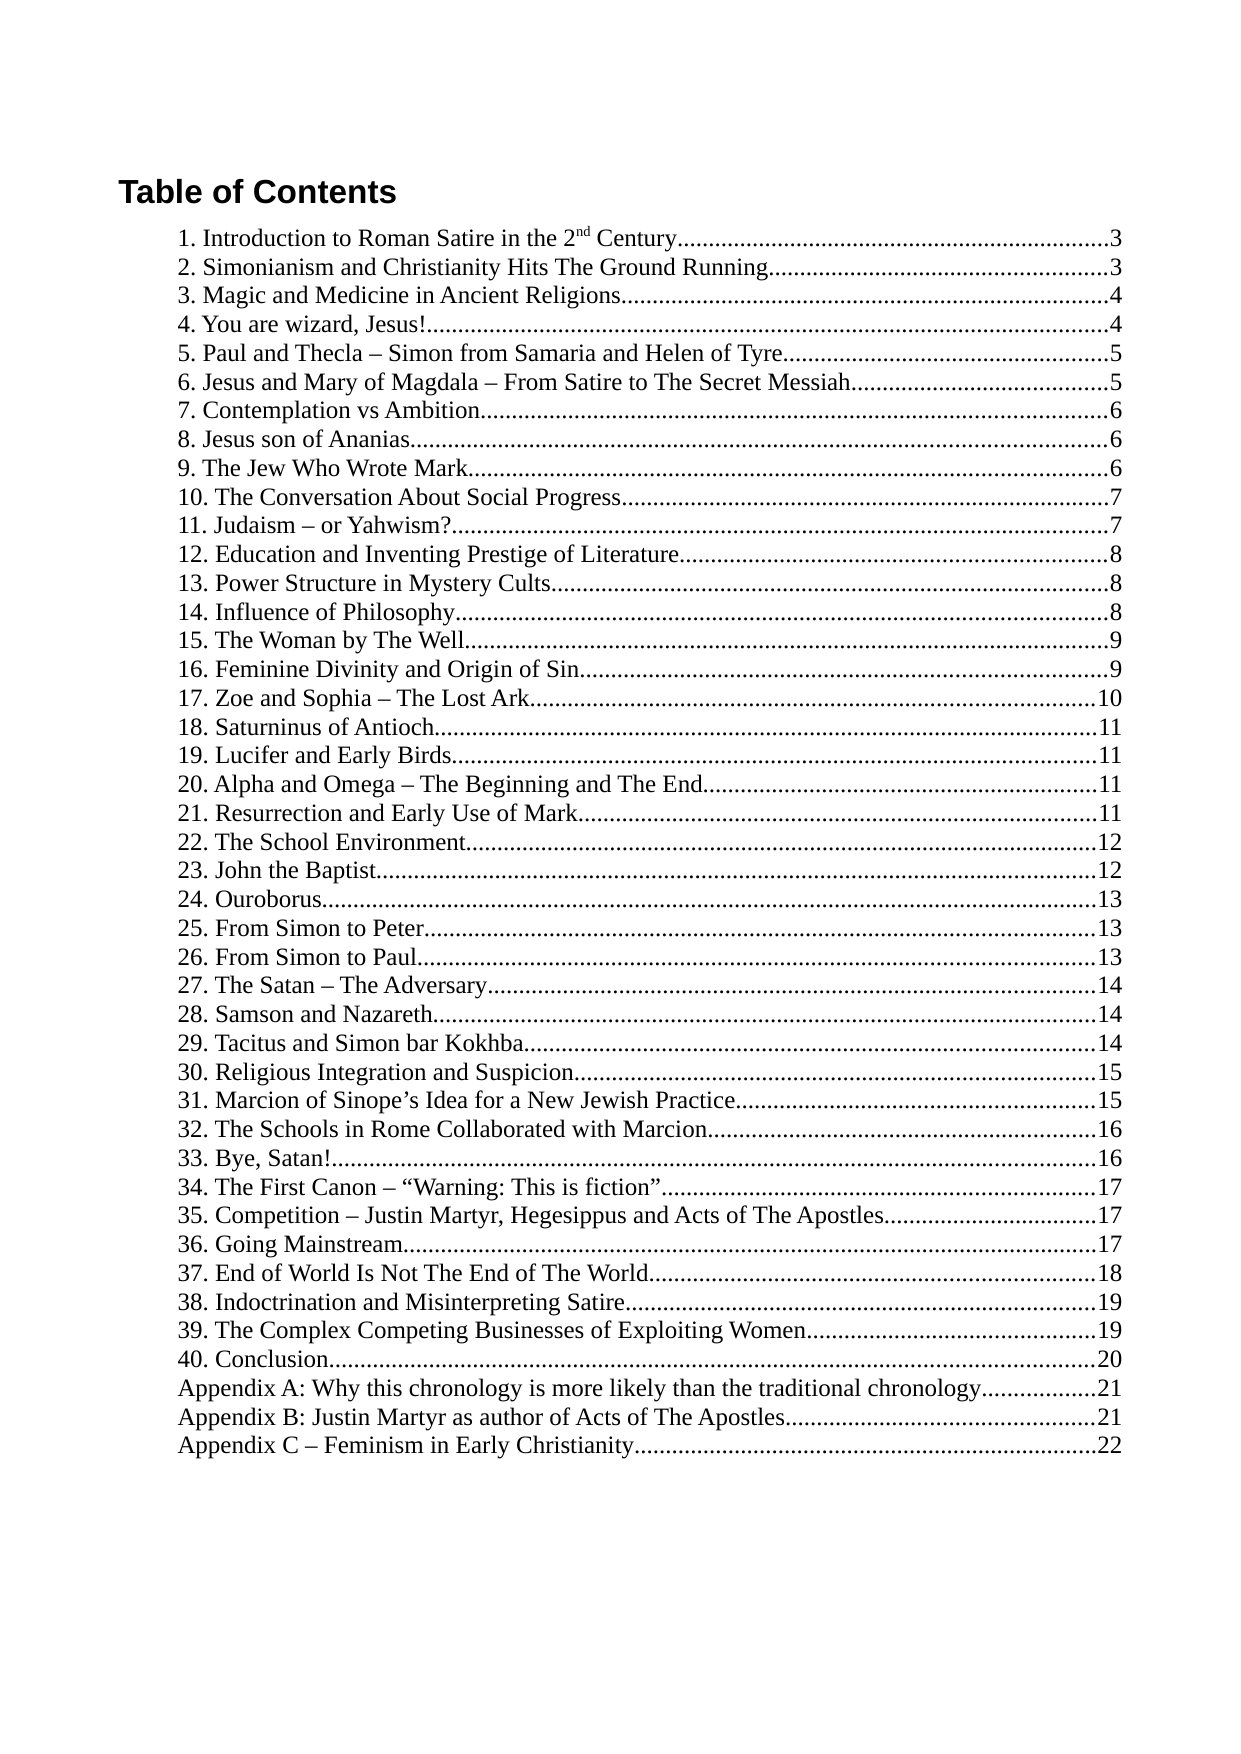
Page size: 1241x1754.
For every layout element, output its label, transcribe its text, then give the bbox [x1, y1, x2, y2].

text 6. Jesus and Mary of Magdala – From Satire to The Secret Messiah 5 [177, 367, 1122, 395]
text 30. Religious Integration and Suspicion 15 [177, 1057, 1122, 1085]
text 23. John the Baptist 12 [177, 855, 1122, 884]
text 24. Ouroborus 13 [177, 884, 1122, 913]
text 15. The Woman by The Well 9 [177, 625, 1122, 654]
text 19. Lucifer and Early Birds 11 [177, 740, 1122, 769]
text 11. Judaism – or Yahwism? 7 [177, 510, 1122, 539]
text 38. Indoctrination and Misinterpreting Satire 19 [177, 1287, 1122, 1315]
text 21. Resurrection and Early Use of Mark 11 [177, 798, 1122, 827]
text 34. The First Canon – “Warning: This is fiction” 17 [177, 1172, 1122, 1200]
text 2. Simonianism and Christianity Hits The Ground Running 3 [177, 252, 1122, 280]
text 28. Samson and Nazareth 14 [177, 999, 1122, 1028]
text 32. The Schools in Rome Collaborated with Marcion 16 [177, 1114, 1122, 1143]
text 39. The Complex Competing Businesses of Exploiting Women 19 [177, 1315, 1122, 1344]
text 17. Zoe and Sophia – The Lost Ark 10 [177, 683, 1122, 712]
text 4. You are wizard, Jesus! 4 [177, 309, 1122, 338]
text Appendix C – Feminism in Early Christianity 22 [177, 1430, 1122, 1459]
text 33. Bye, Satan! 16 [177, 1143, 1122, 1172]
text 27. The Satan – The Adversary 14 [177, 970, 1122, 999]
text 31. Marcion of Sinope’s Idea for a New Jewish Practice 15 [177, 1085, 1122, 1114]
text 3. Magic and Medicine in Ancient Religions 4 [177, 280, 1122, 309]
text 18. Saturninus of Antioch 11 [177, 712, 1122, 740]
text 9. The Jew Who Wrote Mark 6 [177, 453, 1122, 482]
text 22. The School Environment 12 [177, 827, 1122, 855]
text 1. Introduction to Roman Satire in the 2nd Century 3 [177, 223, 1122, 252]
text 13. Power Structure in Mystery Cults 8 [177, 568, 1122, 597]
text 10. The Conversation About Social Progress 7 [177, 482, 1122, 510]
text 35. Competition – Justin Martyr, Hegesippus and Acts of The Apostles 17 [177, 1200, 1122, 1229]
text 20. Alpha and Omega – The Beginning and The End 11 [177, 769, 1122, 798]
text 29. Tacitus and Simon bar Kokhba 14 [177, 1028, 1122, 1057]
text 12. Education and Inventing Prestige of Literature 8 [177, 539, 1122, 568]
text 14. Influence of Philosophy 8 [177, 597, 1122, 625]
text 26. From Simon to Paul 13 [177, 942, 1122, 970]
text 40. Conclusion 20 [177, 1344, 1122, 1373]
text Appendix A: Why this chronology is more likely than the traditional chronology 21 [177, 1373, 1122, 1402]
text 5. Paul and Thecla – Simon from Samaria and Helen of Tyre 5 [177, 338, 1122, 367]
text 25. From Simon to Peter 13 [177, 913, 1122, 942]
subtitle Table of Contents [118, 172, 1122, 210]
text 36. Going Mainstream 17 [177, 1229, 1122, 1258]
text 37. End of World Is Not The End of The World 18 [177, 1258, 1122, 1287]
text 7. Contemplation vs Ambition 6 [177, 395, 1122, 424]
text 16. Feminine Divinity and Origin of Sin 9 [177, 654, 1122, 683]
text 8. Jesus son of Ananias 6 [177, 424, 1122, 453]
text Appendix B: Justin Martyr as author of Acts of The Apostles 21 [177, 1402, 1122, 1430]
